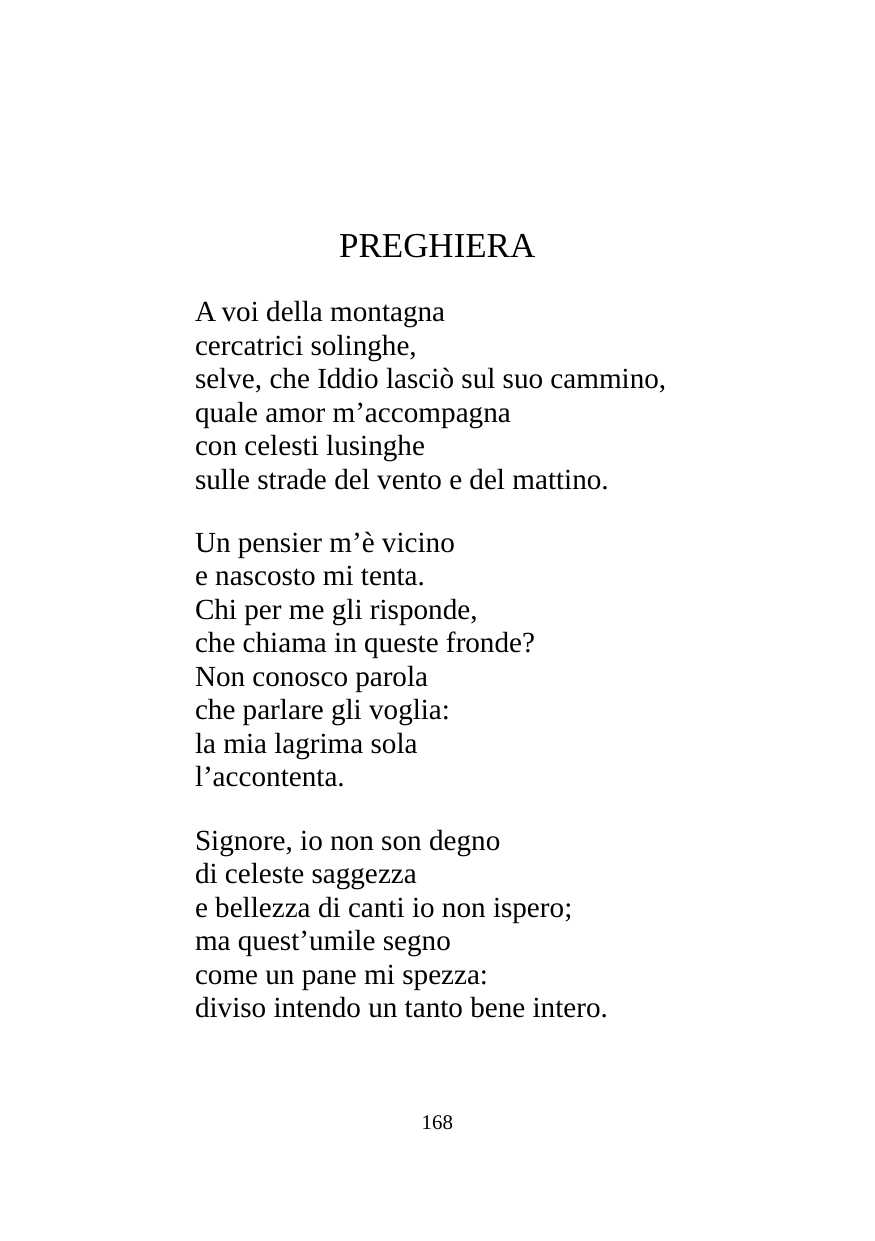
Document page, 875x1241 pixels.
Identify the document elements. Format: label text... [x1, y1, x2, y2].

text A voi della montagna cercatrici solinghe, selve, che Iddio lasciò sul suo cammino, quale amor m’accompagna con celesti lusinghe sulle strade del vento e del mattino. [195, 294, 768, 495]
subtitle PREGHIERA [106, 224, 768, 264]
text Signore, io non son degno di celeste saggezza e bellezza di canti io non ispero; ma quest’umile segno come un pane mi spezza: diviso intendo un tanto bene intero. [195, 823, 768, 1024]
text Un pensier m’è vicino e nascosto mi tenta. Chi per me gli risponde, che chiama in queste fronde? Non conosco parola che parlare gli voglia: la mia lagrima sola l’accontenta. [195, 525, 768, 793]
